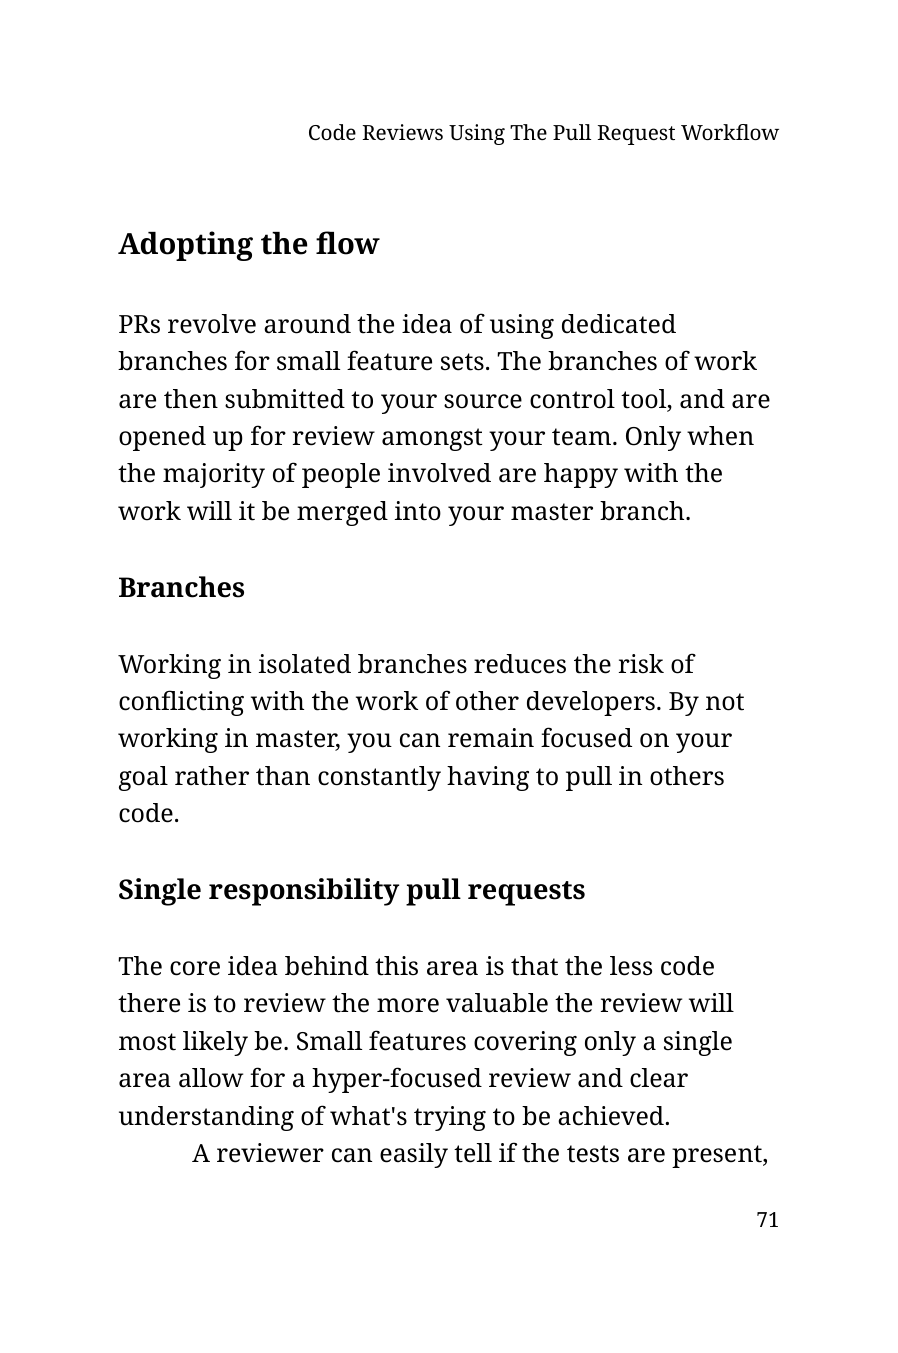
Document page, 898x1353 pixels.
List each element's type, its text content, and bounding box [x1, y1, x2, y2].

subtitle Branches [118, 568, 779, 605]
text The core idea behind this area is that the less code there is to review the more valuable the review will most likely be. Small features covering only a single area allow for a hyper-focused review and clear understanding of what's trying to be achieved. [118, 948, 779, 1132]
subtitle Single responsibility pull requests [118, 871, 779, 907]
text PRs revolve around the idea of using dedicated branches for small feature sets. The branches of work are then submitted to your source control tool, and are opened up for review amongst your team. Only when the majority of people involved are happy with the work will it be merged into your master branch. [118, 307, 779, 528]
text Working in isolated branches reduces the risk of conflicting with the work of other developers. By not working in master, you can remain focused on your goal rather than constantly having to pull in others code. [118, 646, 779, 830]
subtitle Adopting the flow [118, 223, 779, 263]
text A reviewer can easily tell if the tests are present, [118, 1136, 779, 1169]
